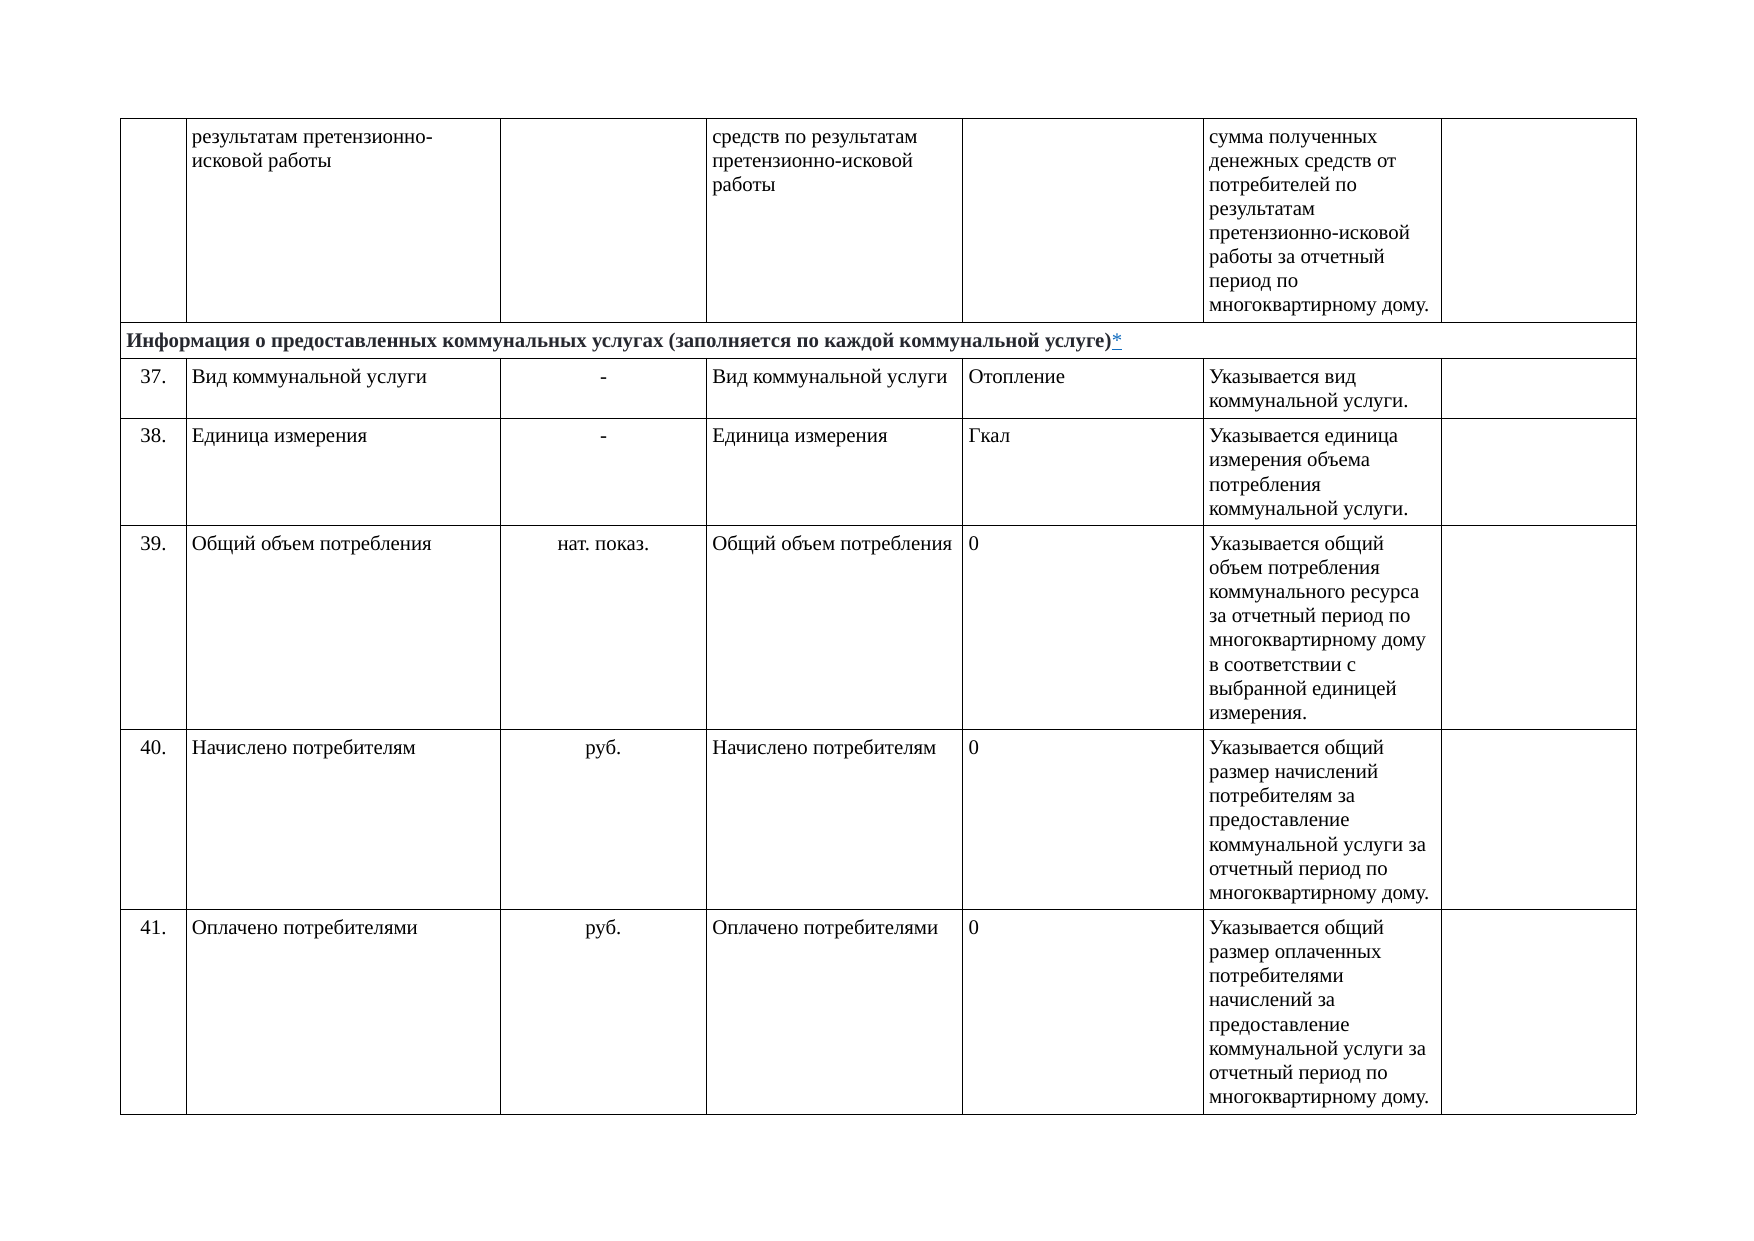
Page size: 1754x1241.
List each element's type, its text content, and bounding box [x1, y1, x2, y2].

table_cell Единица измерения [187, 419, 500, 525]
table_cell нат. показ. [501, 526, 706, 729]
table_cell Указывается общий размер оплаченных потребителями начислений за предоставление коммунальной услуги за отчетный период по многоквартирному дому. [1204, 910, 1441, 1113]
table_cell 39. [121, 526, 186, 729]
table_cell [121, 119, 186, 322]
table_cell 0 [963, 910, 1203, 1113]
table_cell руб. [501, 910, 706, 1113]
table_cell [1442, 910, 1636, 1113]
table_cell [1442, 730, 1636, 909]
table_cell Указывается единица измерения объема потребления коммунальной услуги. [1204, 419, 1441, 525]
table_cell Вид коммунальной услуги [187, 359, 500, 417]
table_cell Отопление [963, 359, 1203, 417]
table_cell Указывается общий размер начислений потребителям за предоставление коммунальной услуги за отчетный период по многоквартирному дому. [1204, 730, 1441, 909]
table_cell Начислено потребителям [707, 730, 962, 909]
table_cell [963, 119, 1203, 322]
table_cell [501, 119, 706, 322]
table_cell - [501, 419, 706, 525]
table_cell сумма полученных денежных средств от потребителей по результатам претензионно-исковой работы за отчетный период по многоквартирному дому. [1204, 119, 1441, 322]
table_cell 0 [963, 526, 1203, 729]
table_cell [1442, 526, 1636, 729]
table_cell Информация о предоставленных коммунальных услугах (заполняется по каждой коммунальной услуге)* [121, 323, 1636, 358]
table_cell 0 [963, 730, 1203, 909]
table_cell Вид коммунальной услуги [707, 359, 962, 417]
table_cell Указывается общий объем потребления коммунального ресурса за отчетный период по многоквартирному дому в соответствии с выбранной единицей измерения. [1204, 526, 1441, 729]
table_cell Гкал [963, 419, 1203, 525]
table_cell руб. [501, 730, 706, 909]
table_cell [1442, 119, 1636, 322]
table_cell 41. [121, 910, 186, 1113]
table_cell Единица измерения [707, 419, 962, 525]
table_cell Оплачено потребителями [187, 910, 500, 1113]
table_cell Указывается вид коммунальной услуги. [1204, 359, 1441, 417]
table_cell - [501, 359, 706, 417]
table_cell 37. [121, 359, 186, 417]
table_cell Общий объем потребления [187, 526, 500, 729]
table_cell результатам претензионно-исковой работы [187, 119, 500, 322]
table_cell Оплачено потребителями [707, 910, 962, 1113]
table_cell 40. [121, 730, 186, 909]
table_cell [1442, 419, 1636, 525]
table_cell [1442, 359, 1636, 417]
table_cell Общий объем потребления [707, 526, 962, 729]
table_cell 38. [121, 419, 186, 525]
table_cell Начислено потребителям [187, 730, 500, 909]
table_cell средств по результатам претензионно-исковой работы [707, 119, 962, 322]
